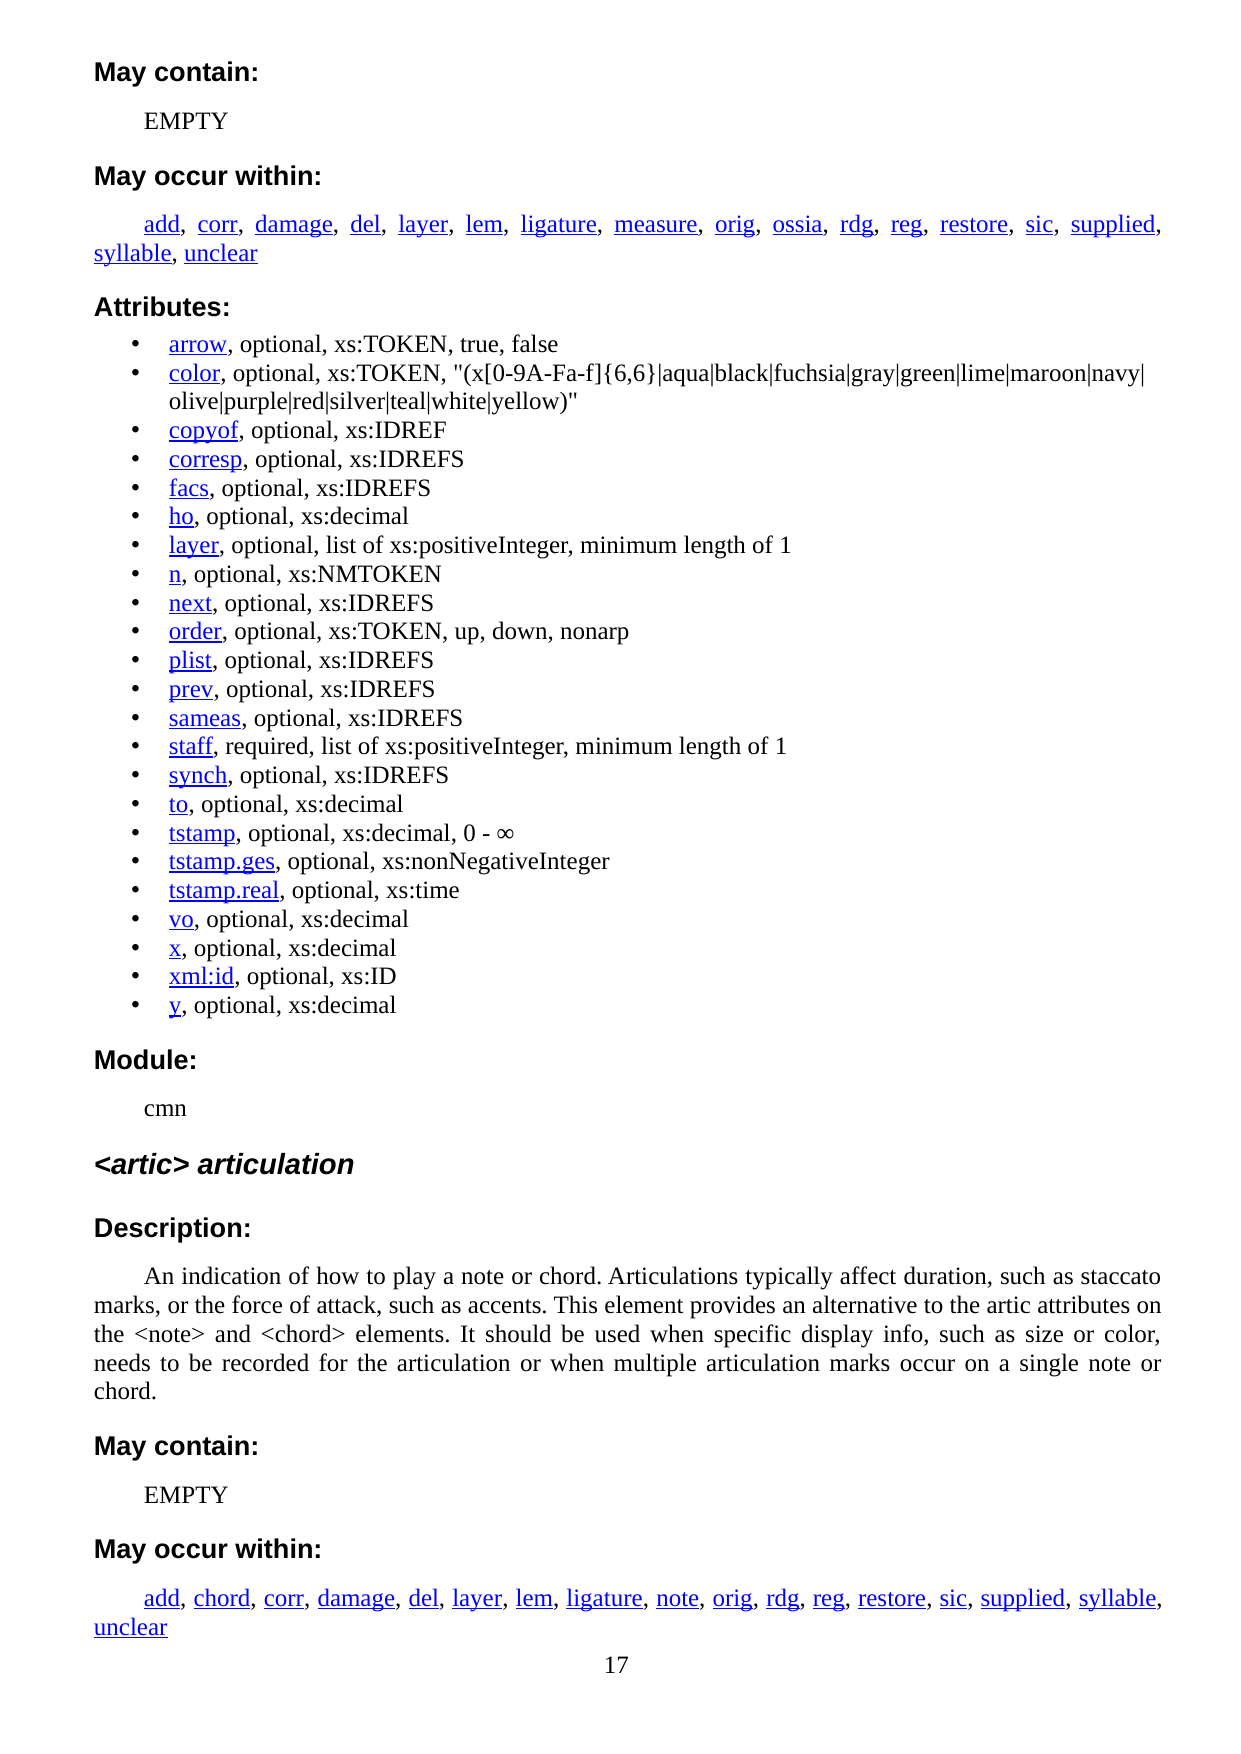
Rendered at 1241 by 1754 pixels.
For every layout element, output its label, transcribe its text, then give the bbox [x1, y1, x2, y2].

list tstamp.real, optional, xs:time [131, 875, 1162, 904]
list layer, optional, list of xs:positiveInteger, minimum length of 1 [131, 530, 1162, 559]
text EMPTY [94, 1480, 1162, 1508]
subtitle May occur within: [94, 1533, 1162, 1565]
list synch, optional, xs:IDREFS [131, 760, 1162, 789]
list color, optional, xs:TOKEN, "(x[0-9A-Fa-f]{6,6}|aqua|black|fuchsia|gray|green|lime|maroon|navy|olive|purple|red|silver|teal|white|yellow)" [131, 358, 1162, 415]
list order, optional, xs:TOKEN, up, down, nonarp [131, 616, 1162, 645]
list n, optional, xs:NMTOKEN [131, 559, 1162, 588]
list sameas, optional, xs:IDREFS [131, 703, 1162, 731]
subtitle Module: [94, 1044, 1162, 1075]
list y, optional, xs:decimal [131, 990, 1162, 1019]
list copyof, optional, xs:IDREF [131, 415, 1162, 444]
list plist, optional, xs:IDREFS [131, 645, 1162, 674]
list staff, required, list of xs:positiveInteger, minimum length of 1 [131, 731, 1162, 760]
list xml:id, optional, xs:ID [131, 961, 1162, 990]
subtitle May contain: [94, 56, 1162, 87]
list tstamp.ges, optional, xs:nonNegativeInteger [131, 846, 1162, 875]
list vo, optional, xs:decimal [131, 904, 1162, 933]
subtitle <artic> articulation [94, 1147, 1162, 1181]
subtitle Attributes: [94, 291, 1162, 323]
subtitle Description: [94, 1212, 1162, 1243]
list corresp, optional, xs:IDREFS [131, 444, 1162, 473]
subtitle May contain: [94, 1430, 1162, 1461]
text An indication of how to play a note or chord. Articulations typically affect duration, such as staccato marks, or the force of attack, such as accents. This element provides an alternative to the artic attributes on the <note> and <chord> elements. It should be used when specific display info, such as size or color, needs to be recorded for the articulation or when multiple articulation marks occur on a single note or chord. [94, 1261, 1162, 1405]
list facs, optional, xs:IDREFS [131, 473, 1162, 501]
list x, optional, xs:decimal [131, 933, 1162, 961]
subtitle May occur within: [94, 159, 1162, 191]
text add, corr, damage, del, layer, lem, ligature, measure, orig, ossia, rdg, reg, restore, sic, supplied, syllable, unclear [94, 209, 1162, 266]
list prev, optional, xs:IDREFS [131, 674, 1162, 703]
list arrow, optional, xs:TOKEN, true, false [131, 329, 1162, 358]
list to, optional, xs:decimal [131, 789, 1162, 818]
list ho, optional, xs:decimal [131, 501, 1162, 530]
text add, chord, corr, damage, del, layer, lem, ligature, note, orig, rdg, reg, restore, sic, supplied, syllable, unclear [94, 1583, 1162, 1640]
list next, optional, xs:IDREFS [131, 588, 1162, 616]
text EMPTY [94, 106, 1162, 134]
list tstamp, optional, xs:decimal, 0 - ∞ [131, 818, 1162, 846]
text cmn [94, 1093, 1162, 1122]
